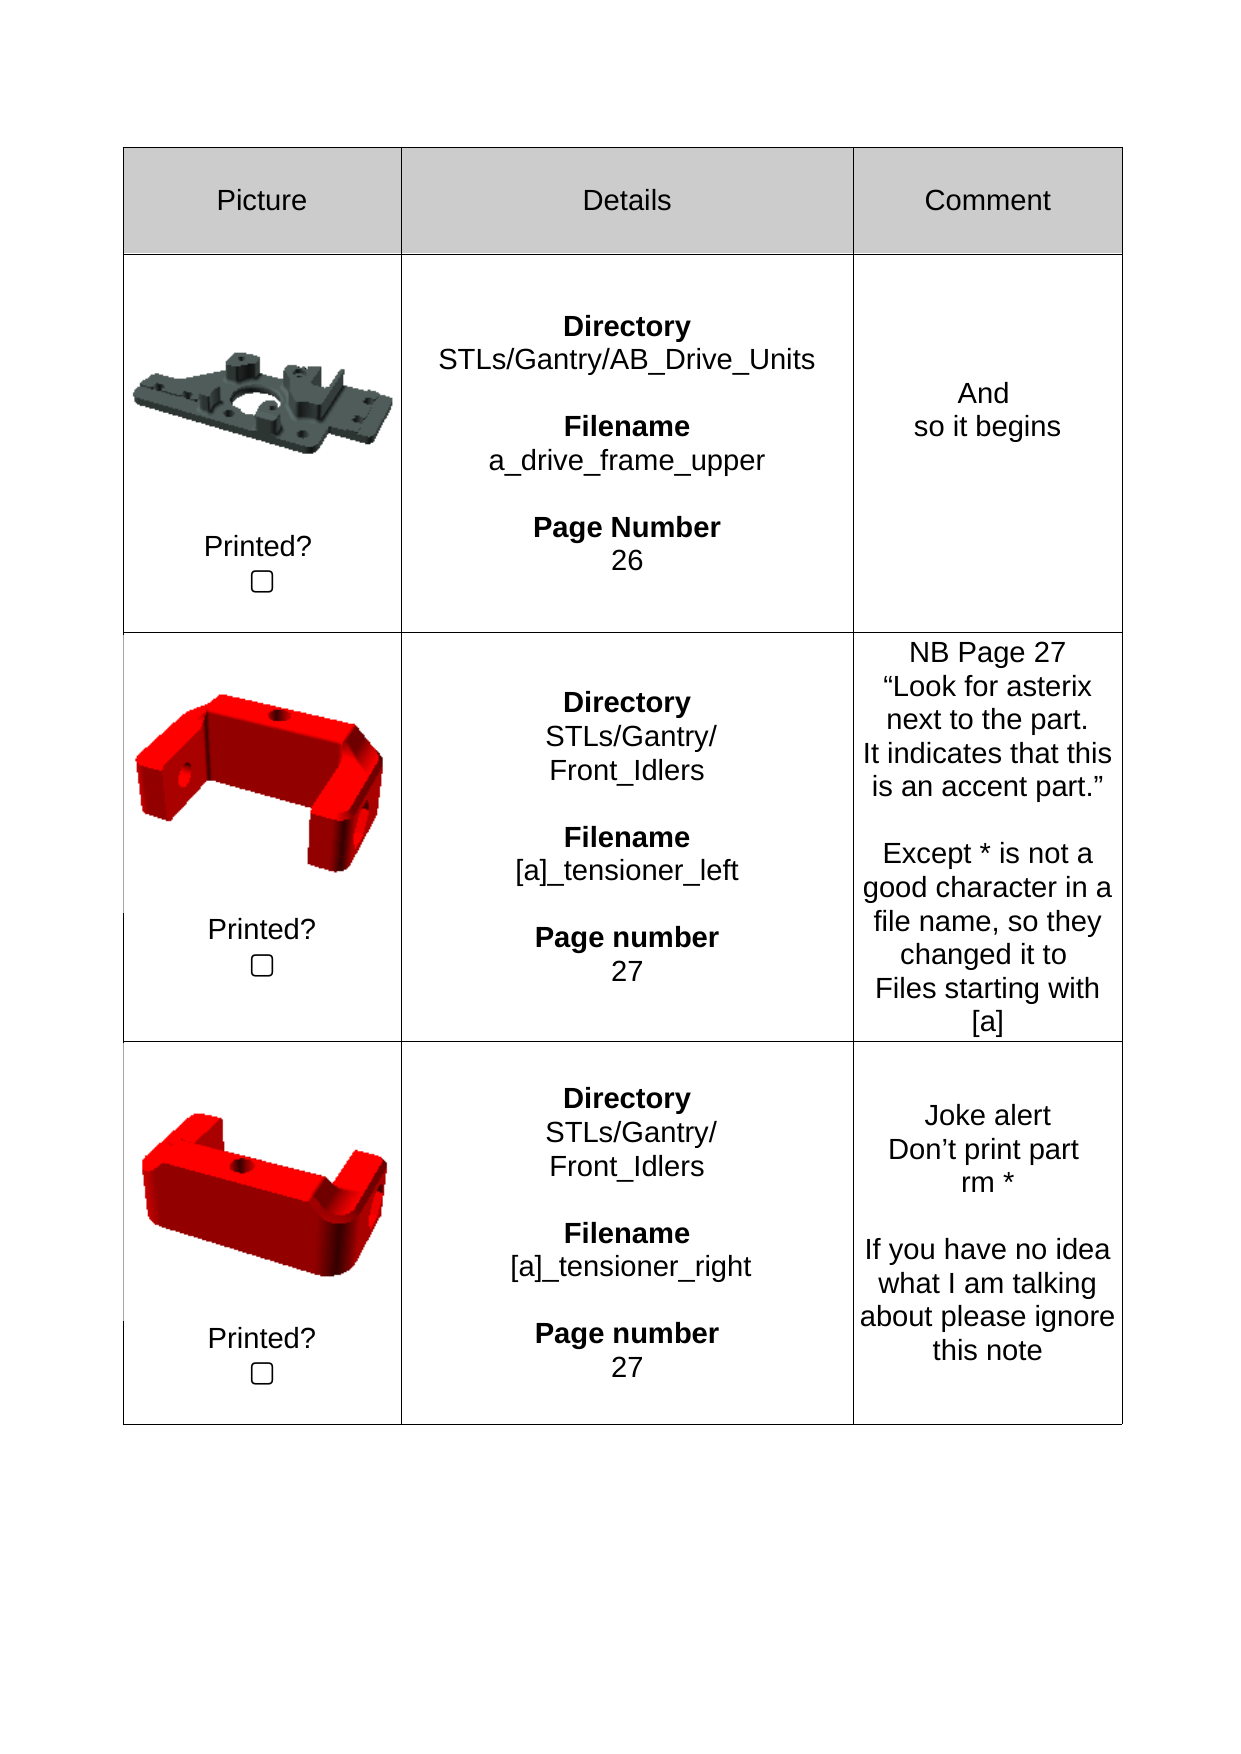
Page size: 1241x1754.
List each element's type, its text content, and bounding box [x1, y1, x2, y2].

table_cell And so it begins [854, 255, 1122, 632]
table_cell Directory STLs/Gantry/ Front_Idlers Filename [a]_tensioner_right Page number 27 [402, 1042, 853, 1424]
picture [123, 635, 401, 913]
picture [123, 1043, 401, 1321]
table_cell NB Page 27 “Look for asterix next to the part. It indicates that this is an accent part.” Except * is not a good character in a file name, so they changed it to Files starting with [a] [854, 633, 1122, 1041]
table_cell Printed? ▢ [124, 913, 401, 1041]
table_header Details [402, 148, 853, 253]
table_cell Printed? ▢ [124, 255, 401, 632]
table_cell Directory STLs/Gantry/AB_Drive_Units Filename a_drive_frame_upper Page Number 26 [402, 255, 853, 632]
table_cell Directory STLs/Gantry/ Front_Idlers Filename [a]_tensioner_left Page number 27 [402, 633, 853, 1041]
table_header Picture [124, 148, 401, 253]
table_cell Printed? ▢ [124, 1321, 401, 1424]
table_cell Joke alert Don’t print part rm * If you have no idea what I am talking about please ignore this note [854, 1042, 1122, 1424]
table_header Comment [854, 148, 1122, 253]
picture [125, 256, 398, 529]
